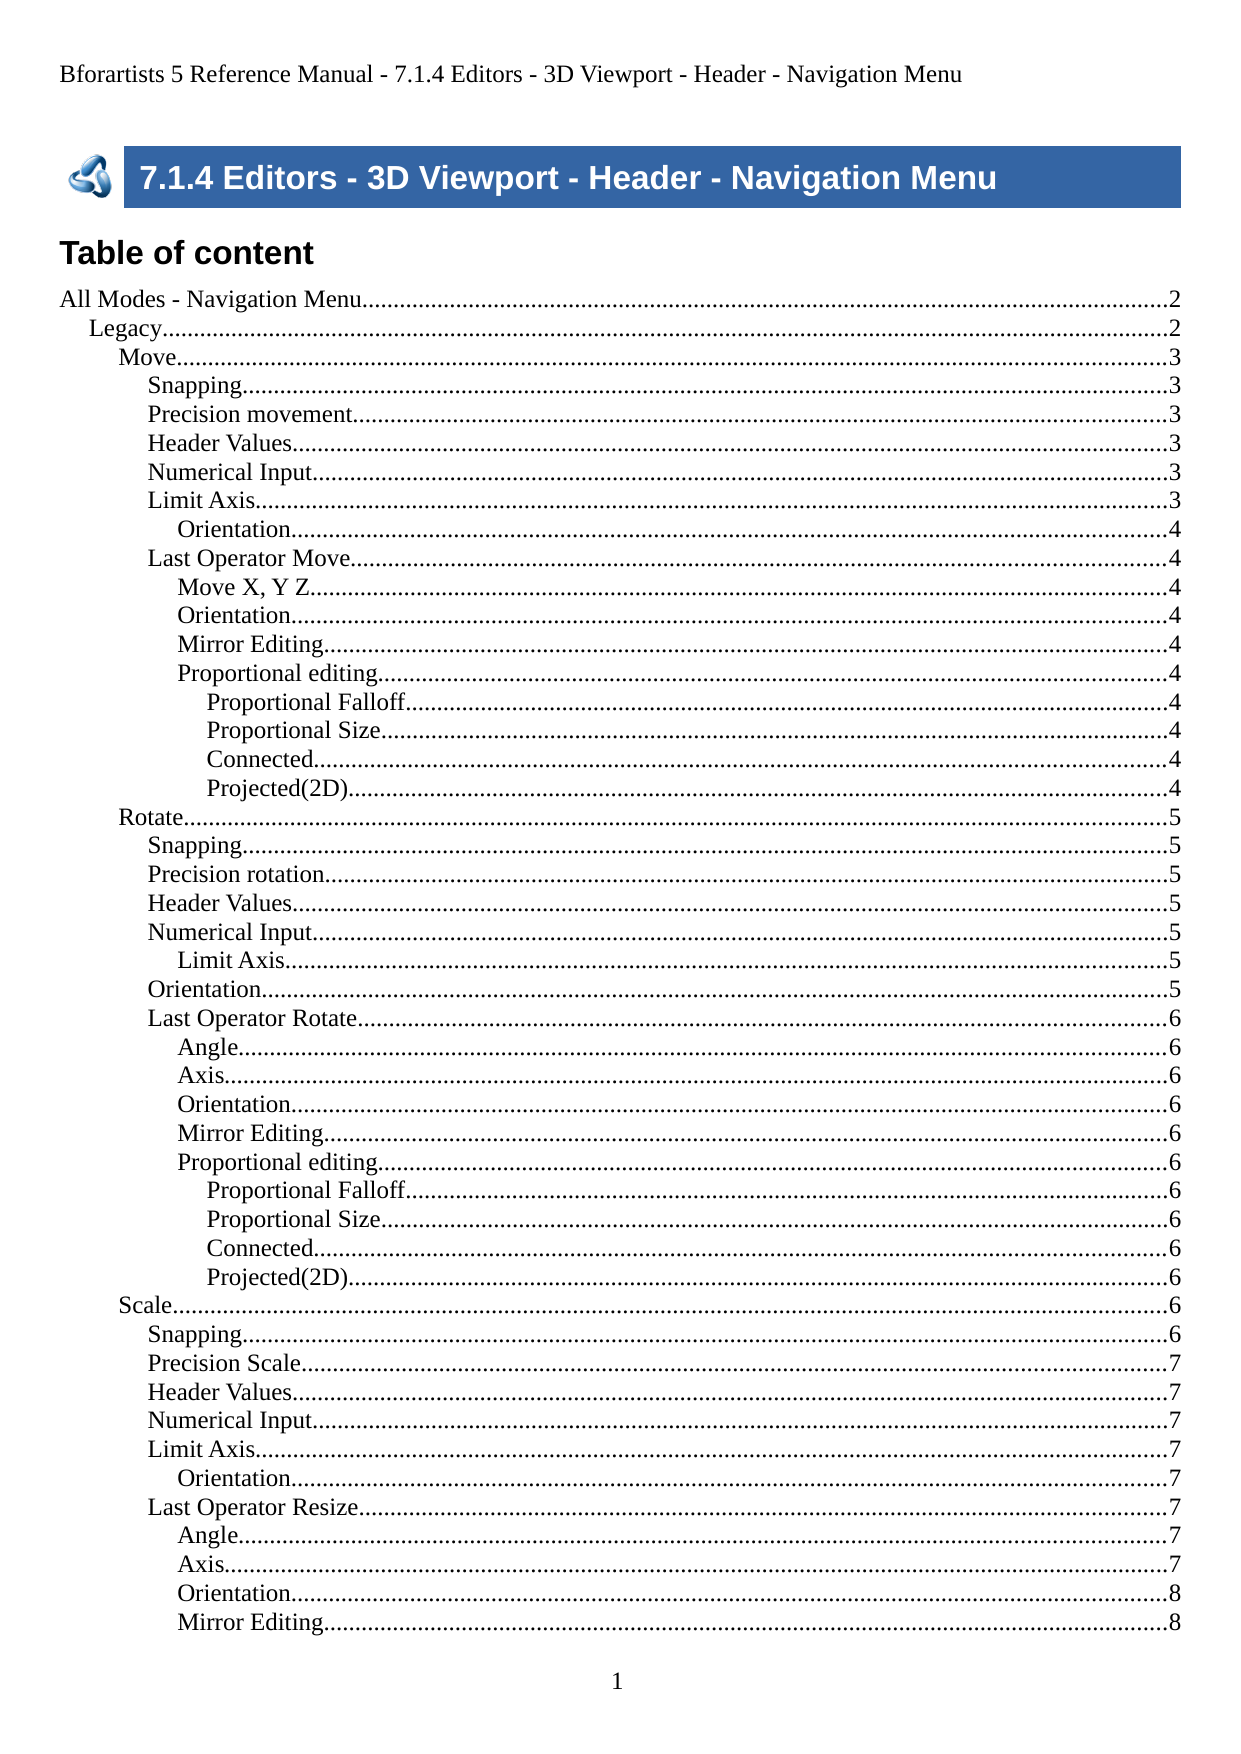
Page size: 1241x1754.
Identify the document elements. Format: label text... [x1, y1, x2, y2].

table_header [59, 146, 124, 208]
table_header 7.1.4 Editors - 3D Viewport - Header - Navigation Menu [124, 146, 1181, 208]
text Snapping 5 [147, 830, 1181, 859]
text Mirror Editing 4 [177, 629, 1181, 658]
text Precision movement 3 [147, 399, 1181, 428]
text Orientation 5 [147, 974, 1181, 1003]
text Limit Axis 5 [177, 945, 1181, 974]
text Precision Scale 7 [147, 1348, 1181, 1377]
text Angle 6 [177, 1032, 1181, 1060]
text Rotate 5 [118, 802, 1181, 830]
text Header Values 5 [147, 888, 1181, 917]
text Projected(2D) 4 [206, 773, 1181, 802]
text Mirror Editing 8 [177, 1607, 1181, 1635]
text Legacy 2 [88, 313, 1181, 342]
text Proportional Falloff 6 [206, 1175, 1181, 1204]
text Last Operator Move 4 [147, 543, 1181, 572]
text Numerical Input 3 [147, 457, 1181, 485]
text Snapping 3 [147, 370, 1181, 399]
text Move X, Y Z 4 [177, 572, 1181, 600]
text Numerical Input 7 [147, 1405, 1181, 1434]
text Orientation 4 [177, 600, 1181, 629]
text Precision rotation 5 [147, 859, 1181, 888]
text Limit Axis 3 [147, 485, 1181, 514]
text Orientation 4 [177, 514, 1181, 543]
text Snapping 6 [147, 1319, 1181, 1348]
text Connected 4 [206, 744, 1181, 773]
text Proportional Falloff 4 [206, 687, 1181, 715]
text Header Values 7 [147, 1377, 1181, 1405]
text Scale 6 [118, 1290, 1181, 1319]
text Limit Axis 7 [147, 1434, 1181, 1463]
subtitle Table of content [59, 233, 1181, 272]
text Axis 7 [177, 1549, 1181, 1578]
text Projected(2D) 6 [206, 1262, 1181, 1290]
text Orientation 7 [177, 1463, 1181, 1492]
text Angle 7 [177, 1520, 1181, 1549]
text Proportional editing 4 [177, 658, 1181, 687]
text Mirror Editing 6 [177, 1118, 1181, 1147]
text Proportional Size 6 [206, 1204, 1181, 1233]
text All Modes - Navigation Menu 2 [59, 284, 1181, 313]
text Connected 6 [206, 1233, 1181, 1262]
text Last Operator Rotate 6 [147, 1003, 1181, 1032]
text Header Values 3 [147, 428, 1181, 457]
text Move 3 [118, 342, 1181, 370]
text Axis 6 [177, 1060, 1181, 1089]
text Last Operator Resize 7 [147, 1492, 1181, 1520]
text Proportional Size 4 [206, 715, 1181, 744]
text Numerical Input 5 [147, 917, 1181, 945]
text Proportional editing 6 [177, 1147, 1181, 1175]
text Orientation 6 [177, 1089, 1181, 1118]
picture [65, 152, 114, 201]
text Orientation 8 [177, 1578, 1181, 1607]
